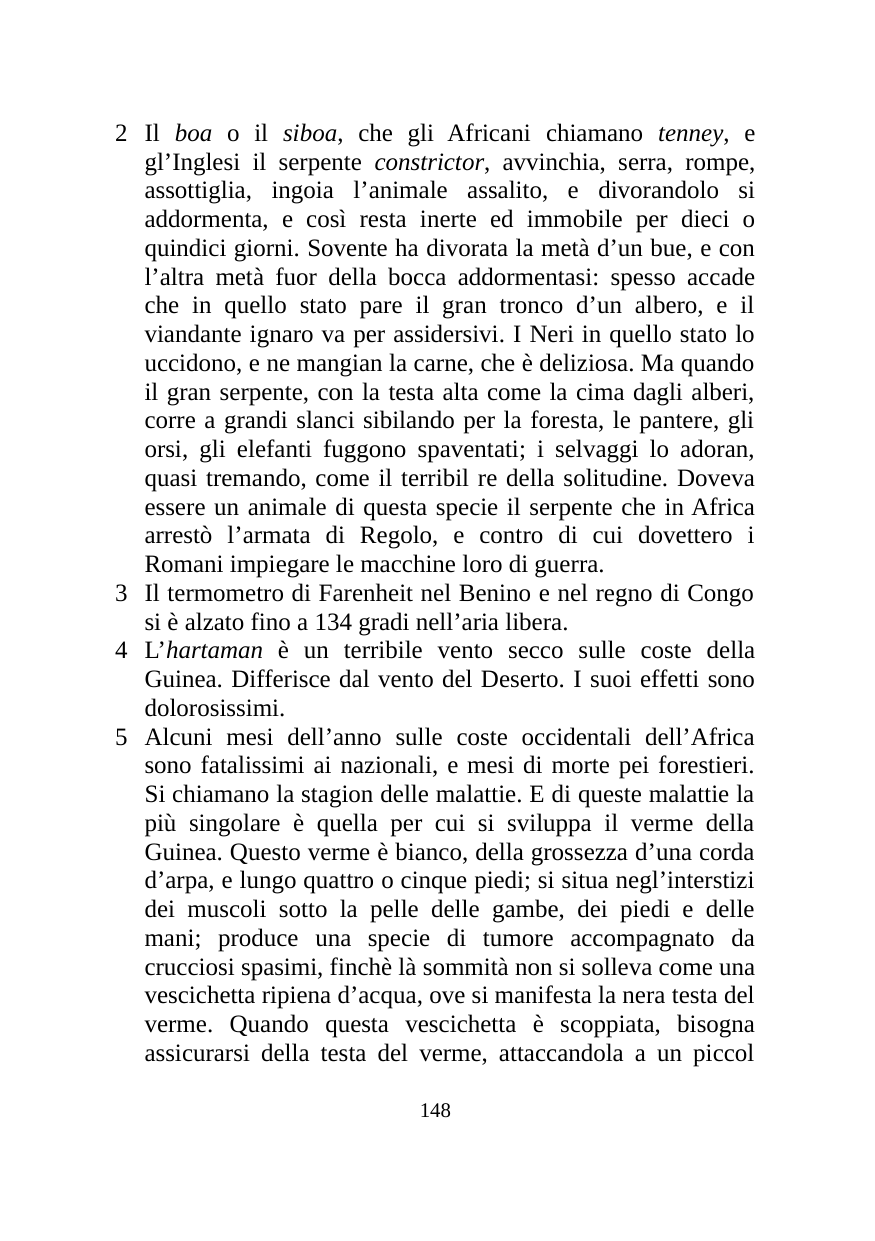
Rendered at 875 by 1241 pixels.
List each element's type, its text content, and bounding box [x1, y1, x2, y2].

text Alcuni mesi dell’anno sulle coste occidentali dell’Africa sono fatalissimi ai nazionali, e mesi di morte pei forestieri. Si chiamano la stagion delle malattie. E di queste malattie la più singolare è quella per cui si sviluppa il verme della Guinea. Questo verme è bianco, della grossezza d’una corda d’arpa, e lungo quattro o cinque piedi; si situa negl’interstizi dei muscoli sotto la pelle delle gambe, dei piedi e delle mani; produce una specie di tumore accompagnato da crucciosi spasimi, finchè là sommità non si solleva come una vescichetta ripiena d’acqua, ove si manifesta la nera testa del verme. Quando questa vescichetta è scoppiata, bisogna assicurarsi della testa del verme, attaccandola a un piccol [115, 722, 755, 1067]
text Il boa o il siboa, che gli Africani chiamano tenney, e gl’Inglesi il serpente constrictor, avvinchia, serra, rompe, assottiglia, ingoia l’animale assalito, e divorandolo si addormenta, e così resta inerte ed immobile per dieci o quindici giorni. Sovente ha divorata la metà d’un bue, e con l’altra metà fuor della bocca addormentasi: spesso accade che in quello stato pare il gran tronco d’un albero, e il viandante ignaro va per assidersivi. I Neri in quello stato lo uccidono, e ne mangian la carne, che è deliziosa. Ma quando il gran serpente, con la testa alta come la cima dagli alberi, corre a grandi slanci sibilando per la foresta, le pantere, gli orsi, gli elefanti fuggono spaventati; i selvaggi lo adoran, quasi tremando, come il terribil re della solitudine. Doveva essere un animale di questa specie il serpente che in Africa arrestò l’armata di Regolo, e contro di cui dovettero i Romani impiegare le macchine loro di guerra. [115, 118, 755, 578]
text Il termometro di Farenheit nel Benino e nel regno di Congo si è alzato fino a 134 gradi nell’aria libera. [115, 578, 755, 636]
text L’hartaman è un terribile vento secco sulle coste della Guinea. Differisce dal vento del Deserto. I suoi effetti sono dolorosissimi. [115, 636, 755, 722]
